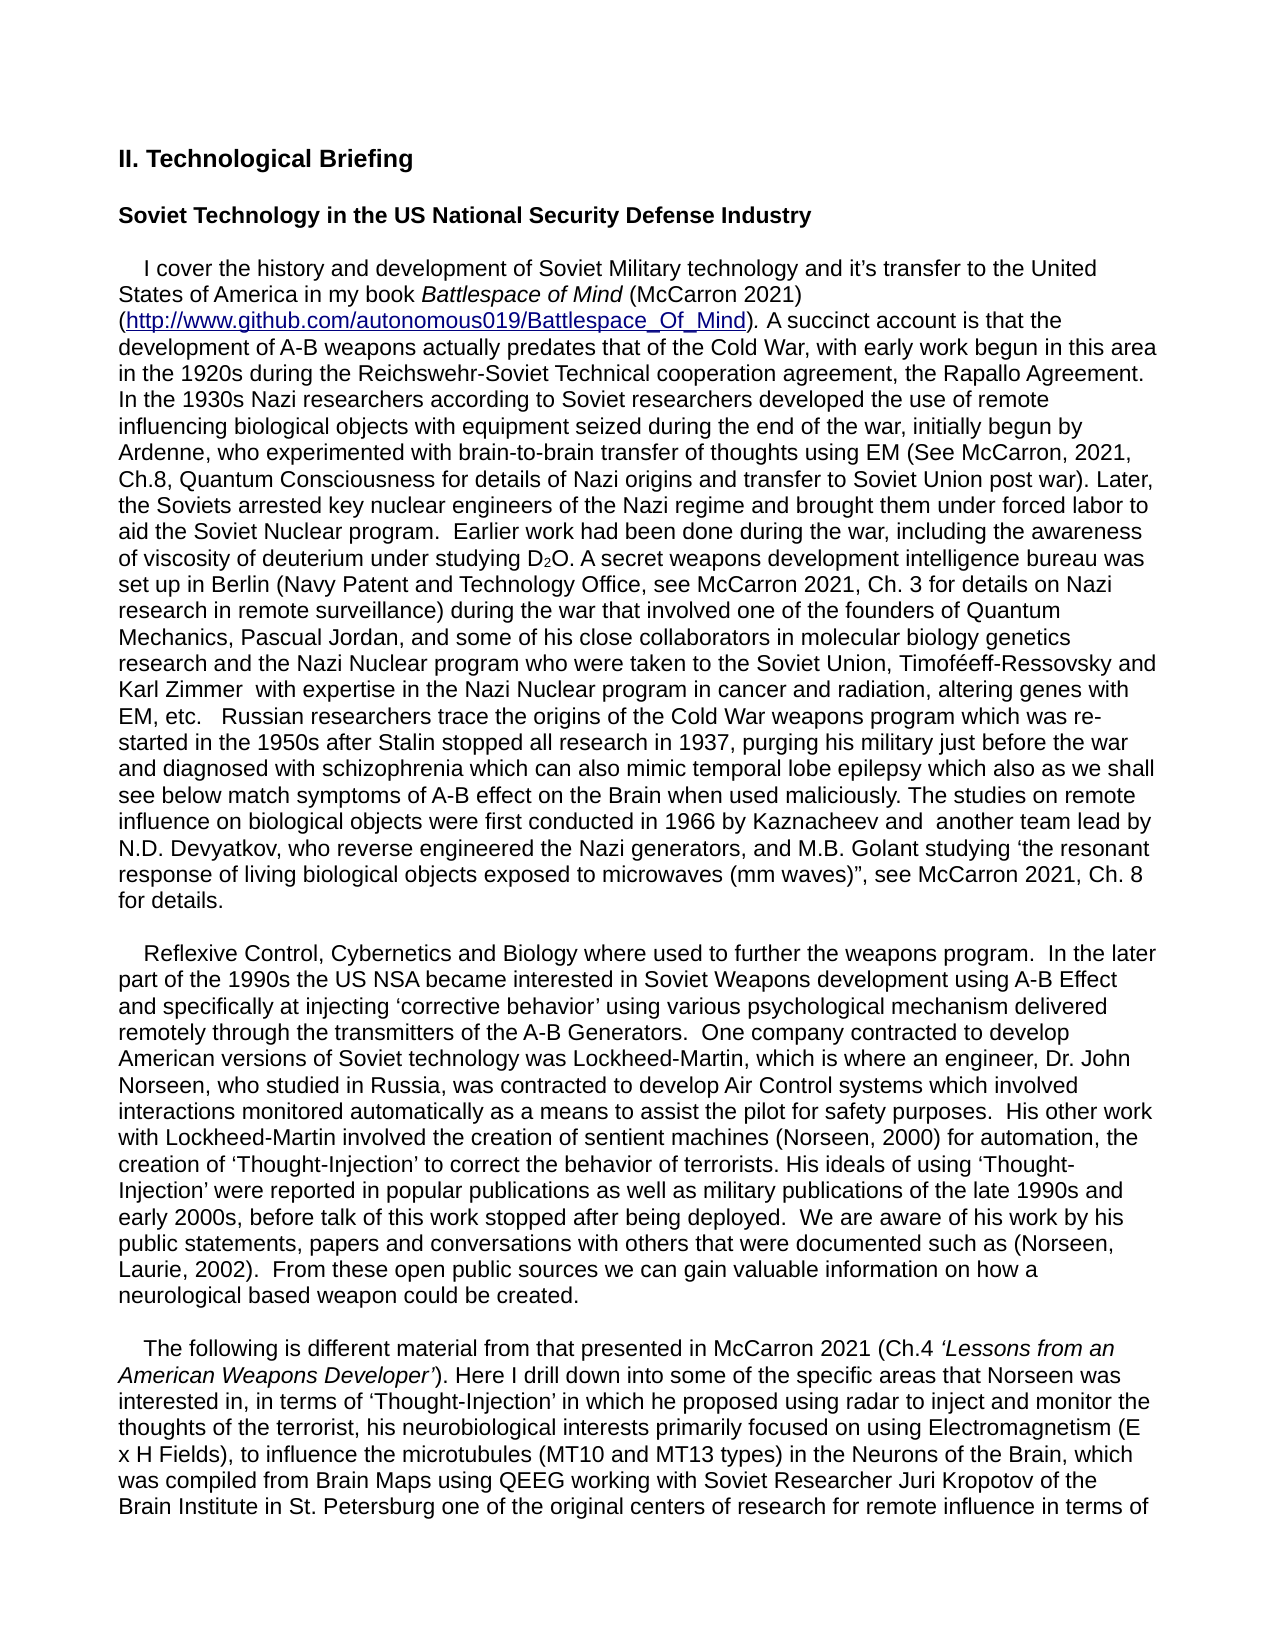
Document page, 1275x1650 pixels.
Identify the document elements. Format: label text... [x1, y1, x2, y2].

text I cover the history and development of Soviet Military technology and it’s transfer to the United States of America in my book Battlespace of Mind (McCarron 2021) (http://www.github.com/autonomous019/Battlespace_Of_Mind). A succinct account is that the development of A-B weapons actually predates that of the Cold War, with early work begun in this area in the 1920s during the Reichswehr-Soviet Technical cooperation agreement, the Rapallo Agreement. In the 1930s Nazi researchers according to Soviet researchers developed the use of remote influencing biological objects with equipment seized during the end of the war, initially begun by Ardenne, who experimented with brain-to-brain transfer of thoughts using EM (See McCarron, 2021, Ch.8, Quantum Consciousness for details of Nazi origins and transfer to Soviet Union post war). Later, the Soviets arrested key nuclear engineers of the Nazi regime and brought them under forced labor to aid the Soviet Nuclear program. Earlier work had been done during the war, including the awareness of viscosity of deuterium under studying D2O. A secret weapons development intelligence bureau was set up in Berlin (Navy Patent and Technology Office, see McCarron 2021, Ch. 3 for details on Nazi research in remote surveillance) during the war that involved one of the founders of Quantum Mechanics, Pascual Jordan, and some of his close collaborators in molecular biology genetics research and the Nazi Nuclear program who were taken to the Soviet Union, Timoféeff-Ressovsky and Karl Zimmer with expertise in the Nazi Nuclear program in cancer and radiation, altering genes with EM, etc. Russian researchers trace the origins of the Cold War weapons program which was re-started in the 1950s after Stalin stopped all research in 1937, purging his military just before the war and diagnosed with schizophrenia which can also mimic temporal lobe epilepsy which also as we shall see below match symptoms of A-B effect on the Brain when used maliciously. The studies on remote influence on biological objects were first conducted in 1966 by Kaznacheev and another team lead by N.D. Devyatkov, who reverse engineered the Nazi generators, and M.B. Golant studying ‘the resonant response of living biological objects exposed to microwaves (mm waves)”, see McCarron 2021, Ch. 8 for details. [118, 255, 1157, 913]
text II. Technological Briefing [118, 144, 1157, 173]
text Reflexive Control, Cybernetics and Biology where used to further the weapons program. In the later part of the 1990s the US NSA became interested in Soviet Weapons development using A-B Effect and specifically at injecting ‘corrective behavior’ using various psychological mechanism delivered remotely through the transmitters of the A-B Generators. One company contracted to develop American versions of Soviet technology was Lockheed-Martin, which is where an engineer, Dr. John Norseen, who studied in Russia, was contracted to develop Air Control systems which involved interactions monitored automatically as a means to assist the pilot for safety purposes. His other work with Lockheed-Martin involved the creation of sentient machines (Norseen, 2000) for automation, the creation of ‘Thought-Injection’ to correct the behavior of terrorists. His ideals of using ‘Thought-Injection’ were reported in popular publications as well as military publications of the late 1990s and early 2000s, before talk of this work stopped after being deployed. We are aware of his work by his public statements, papers and conversations with others that were documented such as (Norseen, Laurie, 2002). From these open public sources we can gain valuable information on how a neurological based weapon could be created. [118, 940, 1157, 1309]
text The following is different material from that presented in McCarron 2021 (Ch.4 ‘Lessons from an American Weapons Developer’). Here I drill down into some of the specific areas that Norseen was interested in, in terms of ‘Thought-Injection’ in which he proposed using radar to inject and monitor the thoughts of the terrorist, his neurobiological interests primarily focused on using Electromagnetism (E x H Fields), to influence the microtubules (MT10 and MT13 types) in the Neurons of the Brain, which was compiled from Brain Maps using QEEG working with Soviet Researcher Juri Kropotov of the Brain Institute in St. Petersburg one of the original centers of research for remote influence in terms of [118, 1335, 1157, 1520]
text Soviet Technology in the US National Security Defense Industry [118, 202, 1157, 228]
